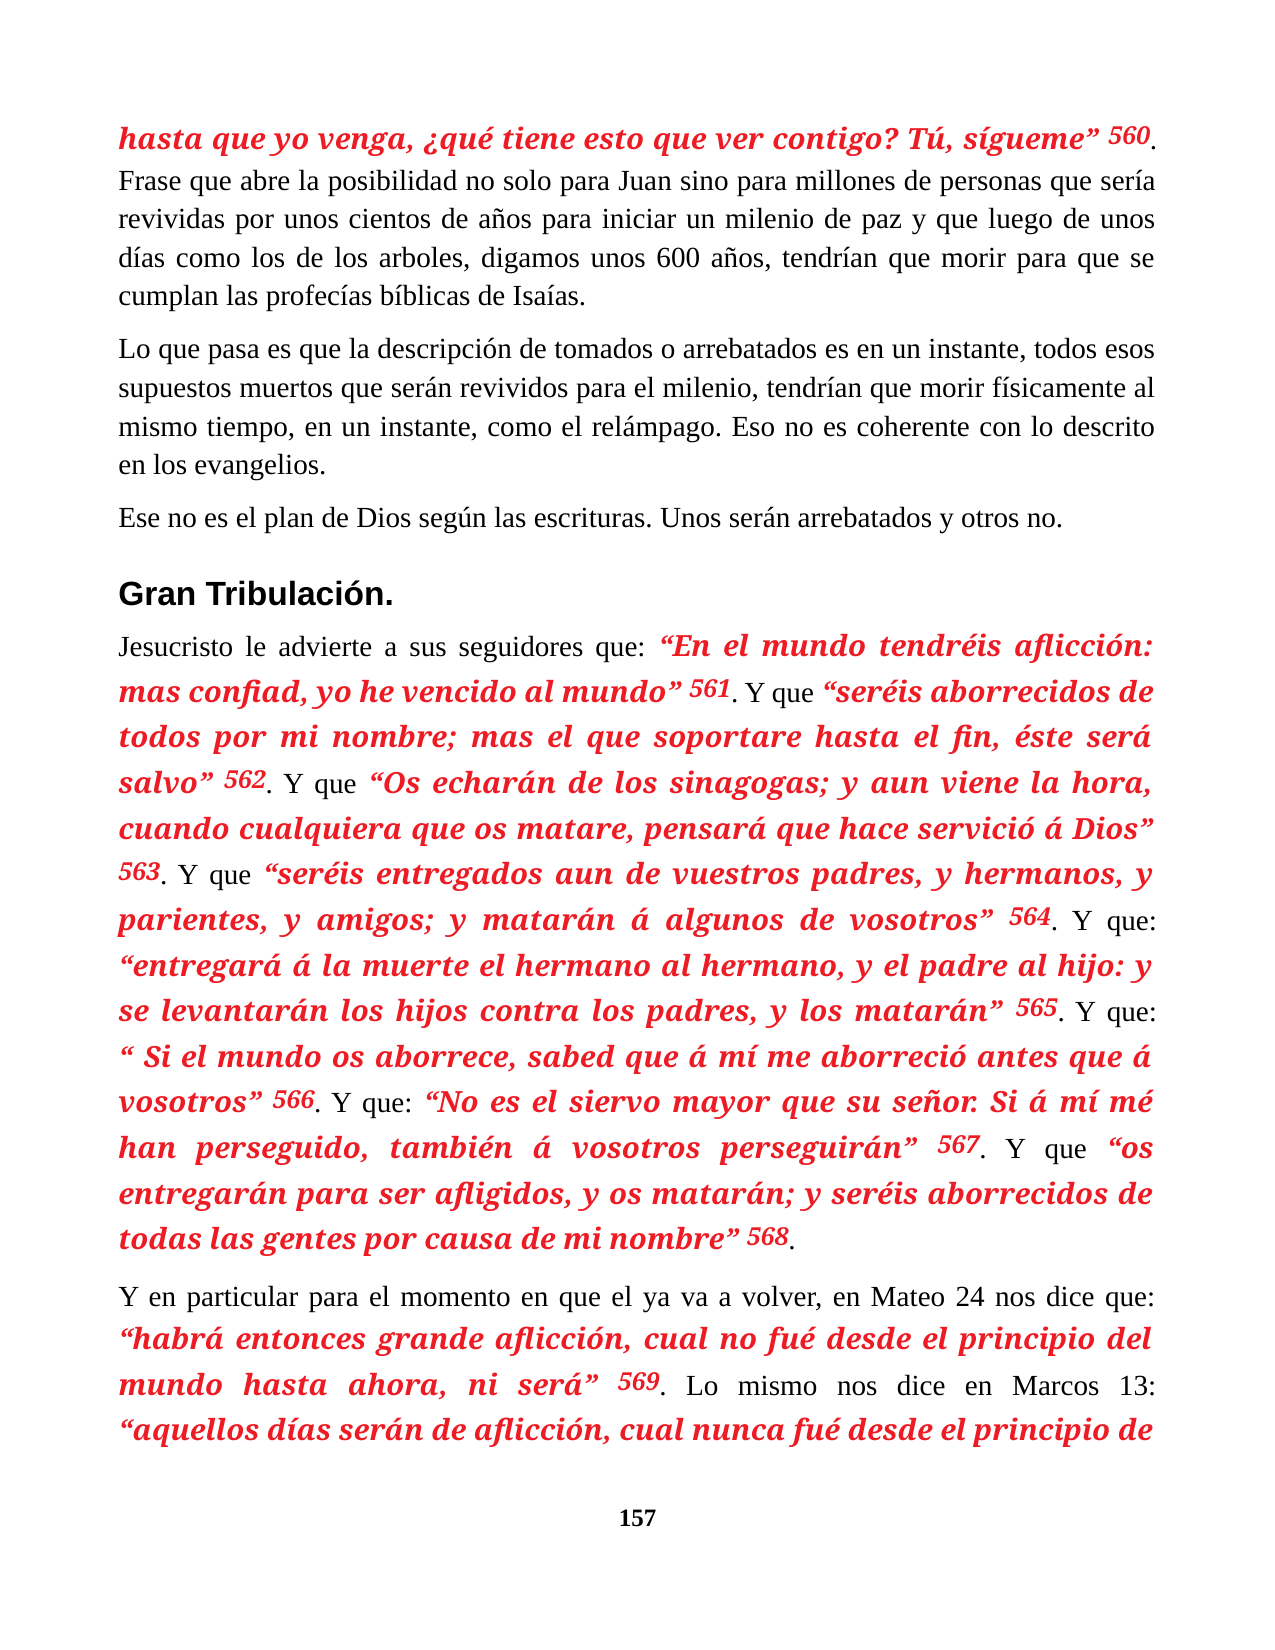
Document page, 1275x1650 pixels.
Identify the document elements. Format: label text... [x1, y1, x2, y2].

text Lo que pasa es que la descripción de tomados o arrebatados es en un instante, todos esos supuestos muertos que serán revividos para el milenio, tendrían que morir físicamente al mismo tiempo, en un instante, como el relámpago. Eso no es coherente con lo descrito en los evangelios. [118, 332, 1157, 481]
subtitle Gran Tribulación. [118, 574, 1157, 613]
text Jesucristo le advierte a sus seguidores que: “En el mundo tendréis aflicción: mas confiad, yo he vencido al mundo” . Y que “seréis aborrecidos de todos por mi nombre; mas el que soportare hasta el fin, éste será salvo” . Y que “Os echarán de los sinagogas; y aun viene la hora, cuando cualquiera que os matare, pensará que hace servició á Dios” . Y que “seréis entregados aun de vuestros padres, y hermanos, y parientes, y amigos; y matarán á algunos de vosotros” . Y que: “entregará á la muerte el hermano al hermano, y el padre al hijo: y se levantarán los hijos contra los padres, y los matarán” . Y que: “ Si el mundo os aborrece, sabed que á mí me aborreció antes que á vosotros” . Y que: “No es el siervo mayor que su señor. Si á mí mé han perseguido, también á vosotros perseguirán” . Y que “os entregarán para ser afligidos, y os matarán; y seréis aborrecidos de todas las gentes por causa de mi nombre” . [118, 625, 1157, 1258]
text Ese no es el plan de Dios según las escrituras. Unos serán arrebatados y otros no. [118, 500, 1157, 534]
text hasta que yo venga, ¿qué tiene esto que ver contigo? Tú, sígueme” . Frase que abre la posibilidad no solo para Juan sino para millones de personas que sería revividas por unos cientos de años para iniciar un milenio de paz y que luego de unos días como los de los arboles, digamos unos 600 años, tendrían que morir para que se cumplan las profecías bíblicas de Isaías. [118, 118, 1157, 312]
text Y en particular para el momento en que el ya va a volver, en Mateo 24 nos dice que: “habrá entonces grande aflicción, cual no fué desde el principio del mundo hasta ahora, ni será” . Lo mismo nos dice en Marcos 13: “aquellos días serán de aflicción, cual nunca fué desde el principio de [118, 1279, 1157, 1449]
